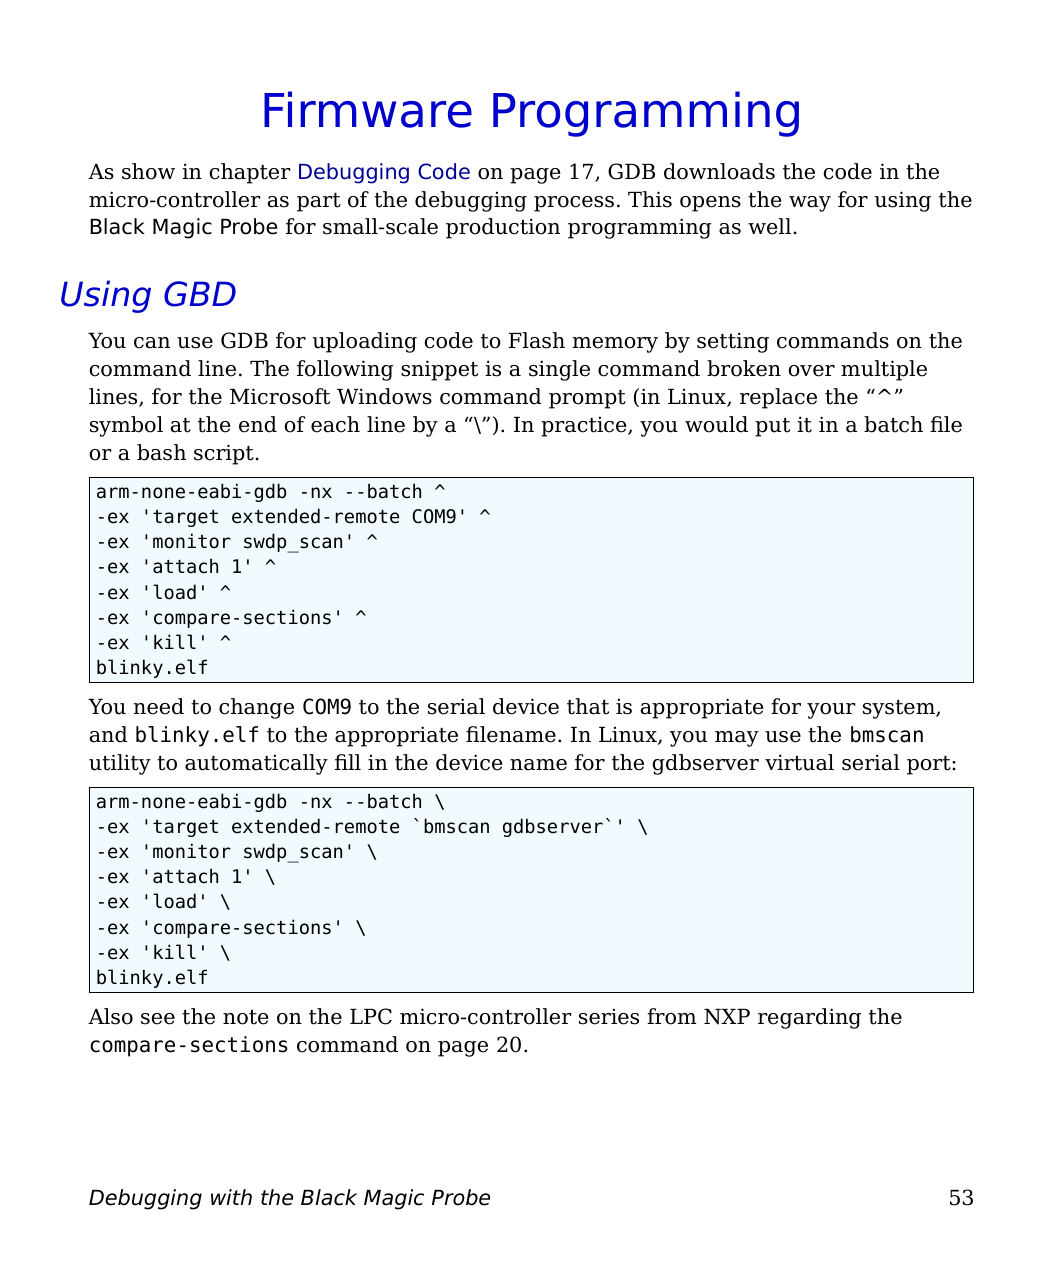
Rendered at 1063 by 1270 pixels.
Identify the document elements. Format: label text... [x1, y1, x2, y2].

text -ex 'monitor swdp_scan' ^ [90, 527, 973, 553]
text -ex 'monitor swdp_scan' \ [90, 837, 973, 862]
text -ex 'attach 1' ^ [90, 553, 973, 578]
text -ex 'target extended-remote `bmscan gdbserver`' \ [90, 812, 973, 837]
text -ex 'target extended-remote COM9' ^ [90, 502, 973, 527]
text As show in chapter Debugging Code on page 17, GDB downloads the code in the micro-controller as part of the debugging process. This opens the way for using the Black Magic Probe for small-scale production programming as well. [88, 160, 974, 240]
subtitle Using GBD [59, 276, 974, 314]
text You need to change COM9 to the serial device that is appropriate for your system, and blinky.elf to the appropriate filename. In Linux, you may use the bmscan utility to automatically fill in the device name for the gdbserver virtual serial port: [88, 695, 974, 775]
text arm-none-eabi-gdb -nx --batch ^ [90, 478, 973, 502]
text -ex 'load' \ [90, 888, 973, 913]
text You can use GDB for uploading code to Flash memory by setting commands on the command line. The following snippet is a single command broken over multiple lines, for the Microsoft Windows command prompt (in Linux, replace the “^” symbol at the end of each line by a “\”). In practice, you would put it in a batch file or a bash script. [88, 329, 974, 465]
text -ex 'compare-sections' \ [90, 913, 973, 938]
text arm-none-eabi-gdb -nx --batch \ [90, 788, 973, 812]
subtitle Firmware Programming [88, 84, 974, 138]
text -ex 'kill' ^ [90, 628, 973, 653]
text blinky.elf [90, 963, 973, 992]
text -ex 'kill' \ [90, 938, 973, 963]
text Also see the note on the LPC micro-controller series from NXP regarding the compare-sections command on page 20. [88, 1005, 974, 1057]
text -ex 'compare-sections' ^ [90, 603, 973, 628]
text -ex 'attach 1' \ [90, 862, 973, 888]
text blinky.elf [90, 653, 973, 682]
text -ex 'load' ^ [90, 578, 973, 603]
